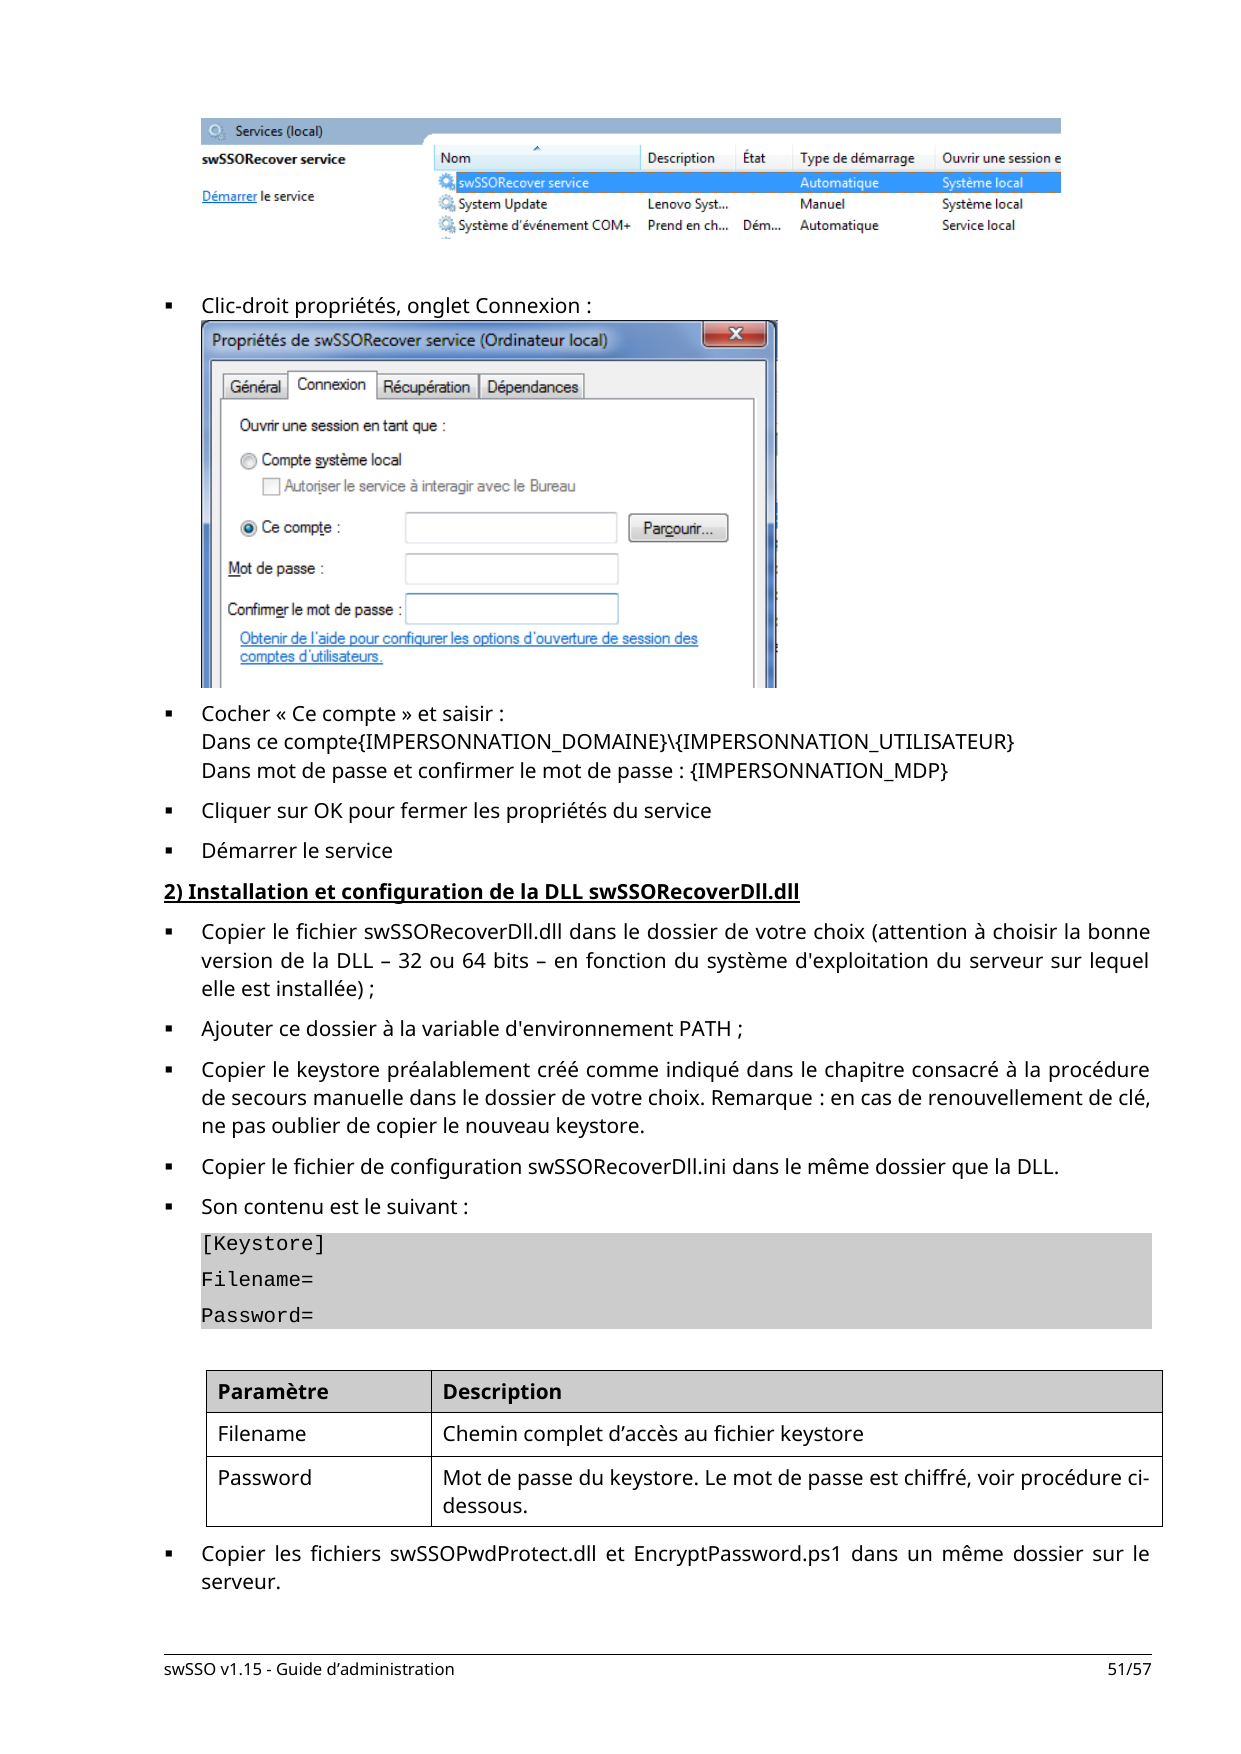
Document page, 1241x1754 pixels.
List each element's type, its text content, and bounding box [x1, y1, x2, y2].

list Ajouter ce dossier à la variable d'environnement PATH ; [164, 1014, 1152, 1043]
text Password= [201, 1305, 1152, 1329]
list Copier les fichiers swSSOPwdProtect.dll et EncryptPassword.ps1 dans un même dossier sur le serveur. [164, 1539, 1152, 1596]
picture [201, 320, 778, 688]
text [Keystore] [201, 1233, 1152, 1257]
list Démarrer le service [164, 836, 1152, 865]
text 2) Installation et configuration de la DLL swSSORecoverDll.dll [164, 877, 1152, 906]
table_cell Filename [207, 1413, 431, 1456]
picture [201, 118, 1061, 239]
table_cell Password [207, 1457, 431, 1526]
list Son contenu est le suivant : [164, 1192, 1152, 1220]
table_header Paramètre [207, 1371, 431, 1412]
list Copier le keystore préalablement créé comme indiqué dans le chapitre consacré à la procédure de secours manuelle dans le dossier de votre choix. Remarque : en cas de renouvellement de clé, ne pas oublier de copier le nouveau keystore. [164, 1055, 1152, 1140]
list Copier le fichier swSSORecoverDll.dll dans le dossier de votre choix (attention à choisir la bonne version de la DLL – 32 ou 64 bits – en fonction du système d'exploitation du serveur sur lequel elle est installée) ; [164, 917, 1152, 1003]
text Dans mot de passe et confirmer le mot de passe : {IMPERSONNATION_MDP} [201, 756, 1152, 784]
table_cell Chemin complet d’accès au fichier keystore [432, 1413, 1162, 1456]
list Cocher « Ce compte » et saisir : [164, 699, 1152, 727]
list Cliquer sur OK pour fermer les propriétés du service [164, 796, 1152, 824]
text Filename= [201, 1269, 1152, 1293]
table_header Description [432, 1371, 1162, 1412]
table_cell Mot de passe du keystore. Le mot de passe est chiffré, voir procédure ci-dessous. [432, 1457, 1162, 1526]
list Clic-droit propriétés, onglet Connexion : [164, 292, 1152, 320]
list Copier le fichier de configuration swSSORecoverDll.ini dans le même dossier que la DLL. [164, 1152, 1152, 1180]
text Dans ce compte{IMPERSONNATION_DOMAINE}\{IMPERSONNATION_UTILISATEUR} [201, 727, 1152, 756]
